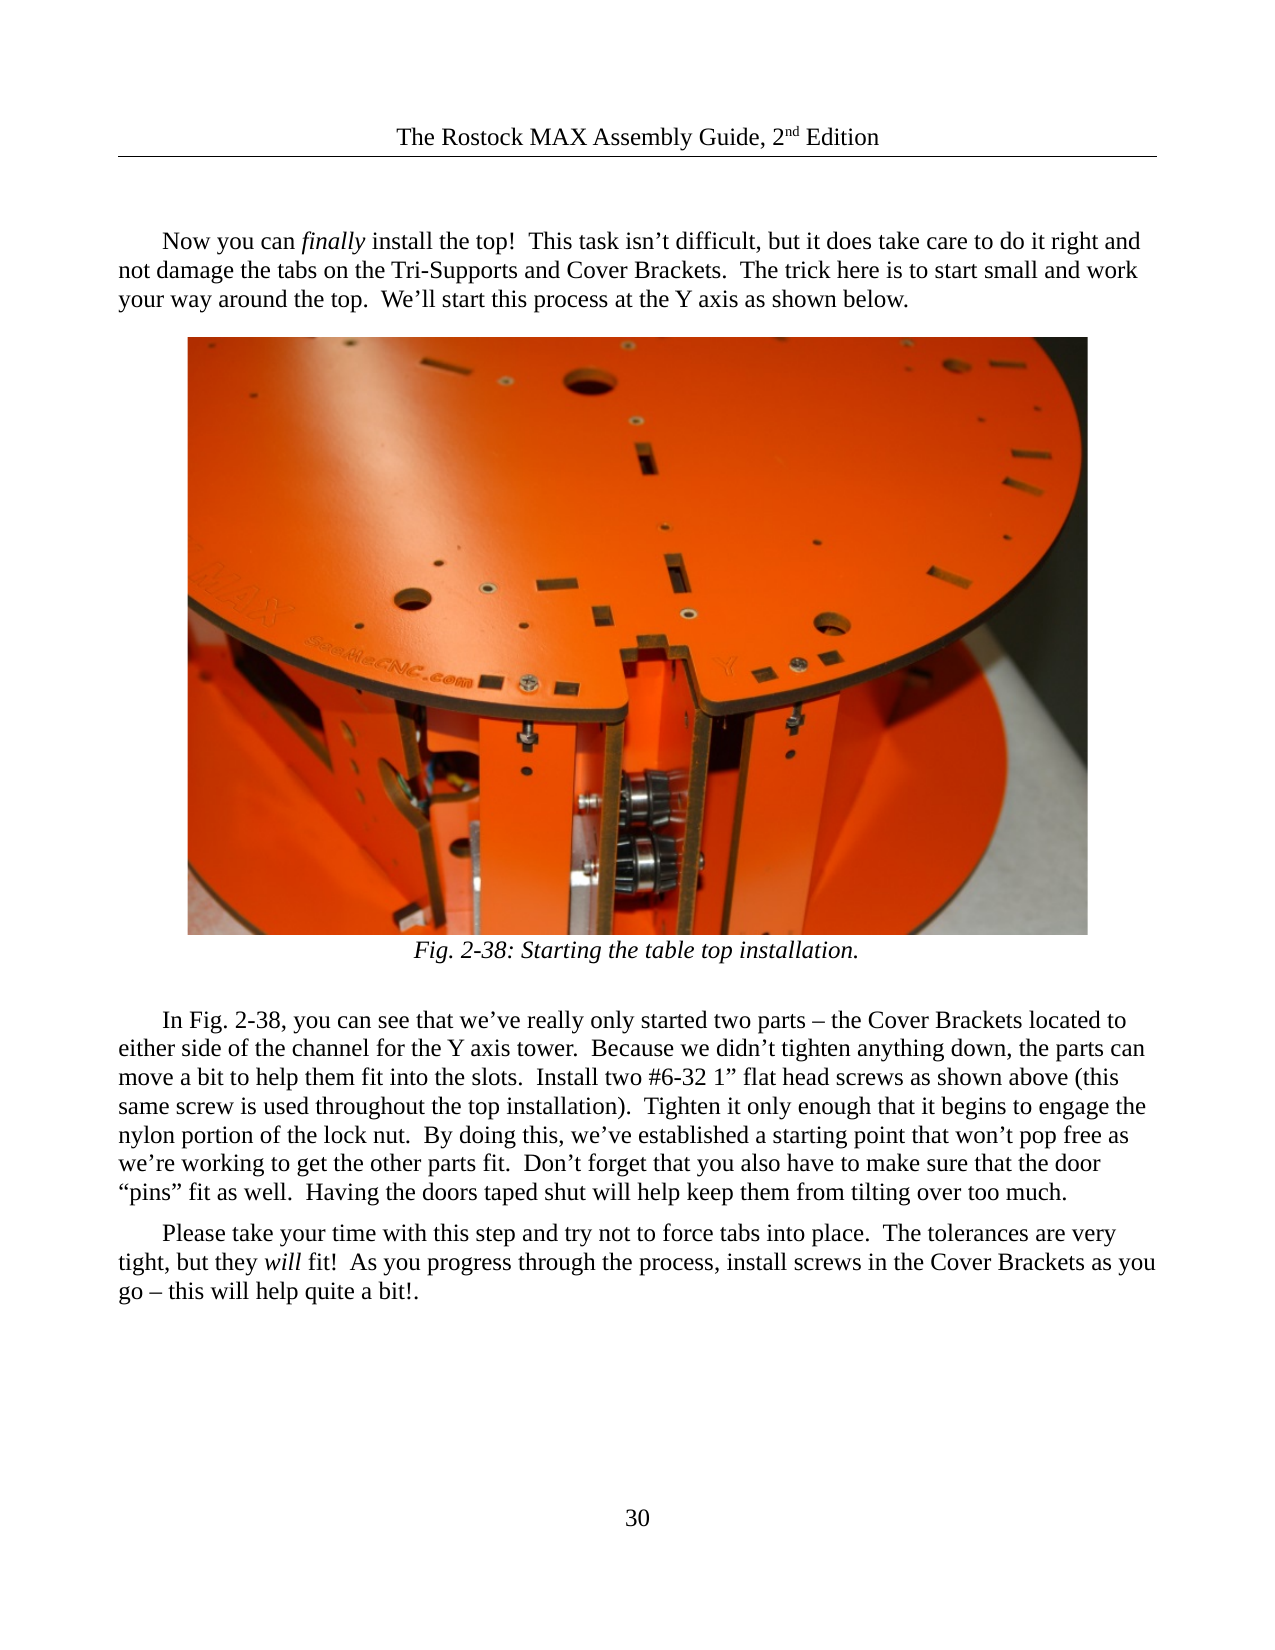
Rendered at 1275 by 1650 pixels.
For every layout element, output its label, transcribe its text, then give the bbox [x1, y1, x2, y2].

text In Fig. 2-38, you can see that we’ve really only started two parts – the Cover Brackets located to either side of the channel for the Y axis tower. Because we didn’t tighten anything down, the parts can move a bit to help them fit into the slots. Install two #6-32 1” flat head screws as shown above (this same screw is used throughout the top installation). Tighten it only enough that it begins to engage the nylon portion of the lock nut. By doing this, we’ve established a starting point that won’t pop free as we’re working to get the other parts fit. Don’t forget that you also have to make sure that the door “pins” fit as well. Having the doors taped shut will help keep them from tilting over too much. [118, 1005, 1157, 1206]
text Now you can finally install the top! This task isn’t difficult, but it does take care to do it right and not damage the tabs on the Tri-Supports and Cover Brackets. The trick here is to start small and work your way around the top. We’ll start this process at the Y axis as shown below. [118, 226, 1157, 313]
text Please take your time with this step and try not to force tabs into place. The tolerances are very tight, but they will fit! As you progress through the process, install screws in the Cover Brackets as you go – this will help quite a bit!. [118, 1218, 1157, 1305]
picture [187, 337, 1088, 935]
text Fig. 2-38: Starting the table top installation. [187, 935, 1087, 963]
